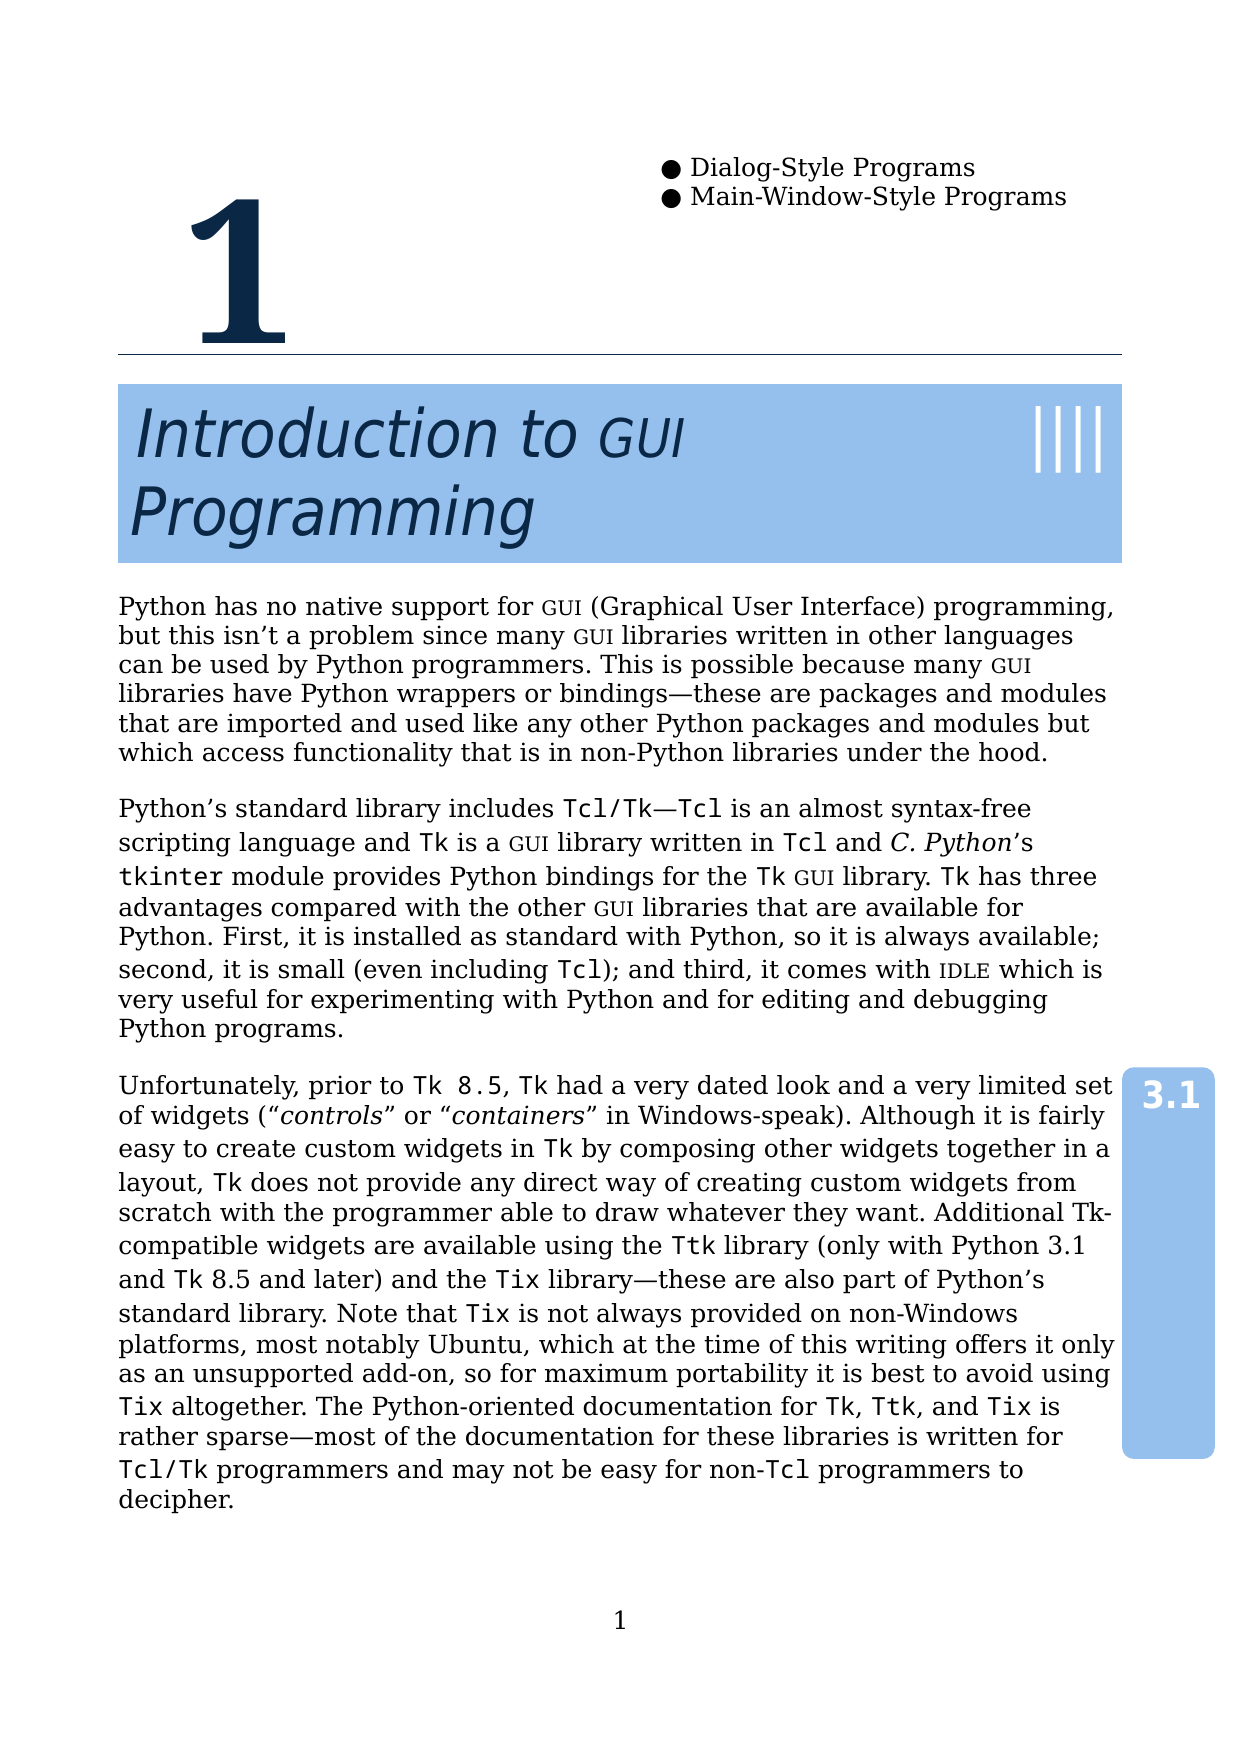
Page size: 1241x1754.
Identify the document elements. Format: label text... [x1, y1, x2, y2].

text Python’s standard library includes Tcl/Tk—Tcl is an almost syntax-free scripting language and Tk is a gui library written in Tcl and C. Python’s tkinter module provides Python bindings for the Tk gui library. Tk has three advantages compared with the other gui libraries that are available for Python. First, it is installed as standard with Python, so it is always available; second, it is small (even including Tcl); and third, it comes with idle which is very useful for experimenting with Python and for editing and debugging Python programs. [118, 791, 1122, 1044]
subtitle Introduction to gui Programming [118, 384, 1122, 563]
text Unfortunately, prior to Tk 8.5, Tk had a very dated look and a very limited set of widgets (“controls” or “containers” in Windows-speak). Although it is fairly easy to create custom widgets in Tk by composing other widgets together in a layout, Tk does not provide any direct way of creating custom widgets from scratch with the programmer able to draw whatever they want. Additional Tk-compatible widgets are available using the Ttk library (only with Python 3.1 and Tk 8.5 and later) and the Tix library—these are also part of Python’s standard library. Note that Tix is not always provided on non-Windows platforms, most notably Ubuntu, which at the time of this writing offers it only as an unsupported add-on, so for maximum portability it is best to avoid using Tix altogether. The Python-oriented documentation for Tk, Ttk, and Tix is rather sparse—most of the documentation for these libraries is written for Tcl/Tk programmers and may not be easy for non-Tcl programmers to decipher. [118, 1067, 1122, 1515]
text Python has no native support for gui (Graphical User Interface) programming, but this isn’t a problem since many gui libraries written in other languages can be used by Python programmers. This is possible because many gui libraries have Python wrappers or bindings—these are packages and modules that are imported and used like any other Python packages and modules but which access functionality that is in non-Python libraries under the hood. [118, 592, 1122, 767]
text |||| [1014, 396, 1108, 473]
